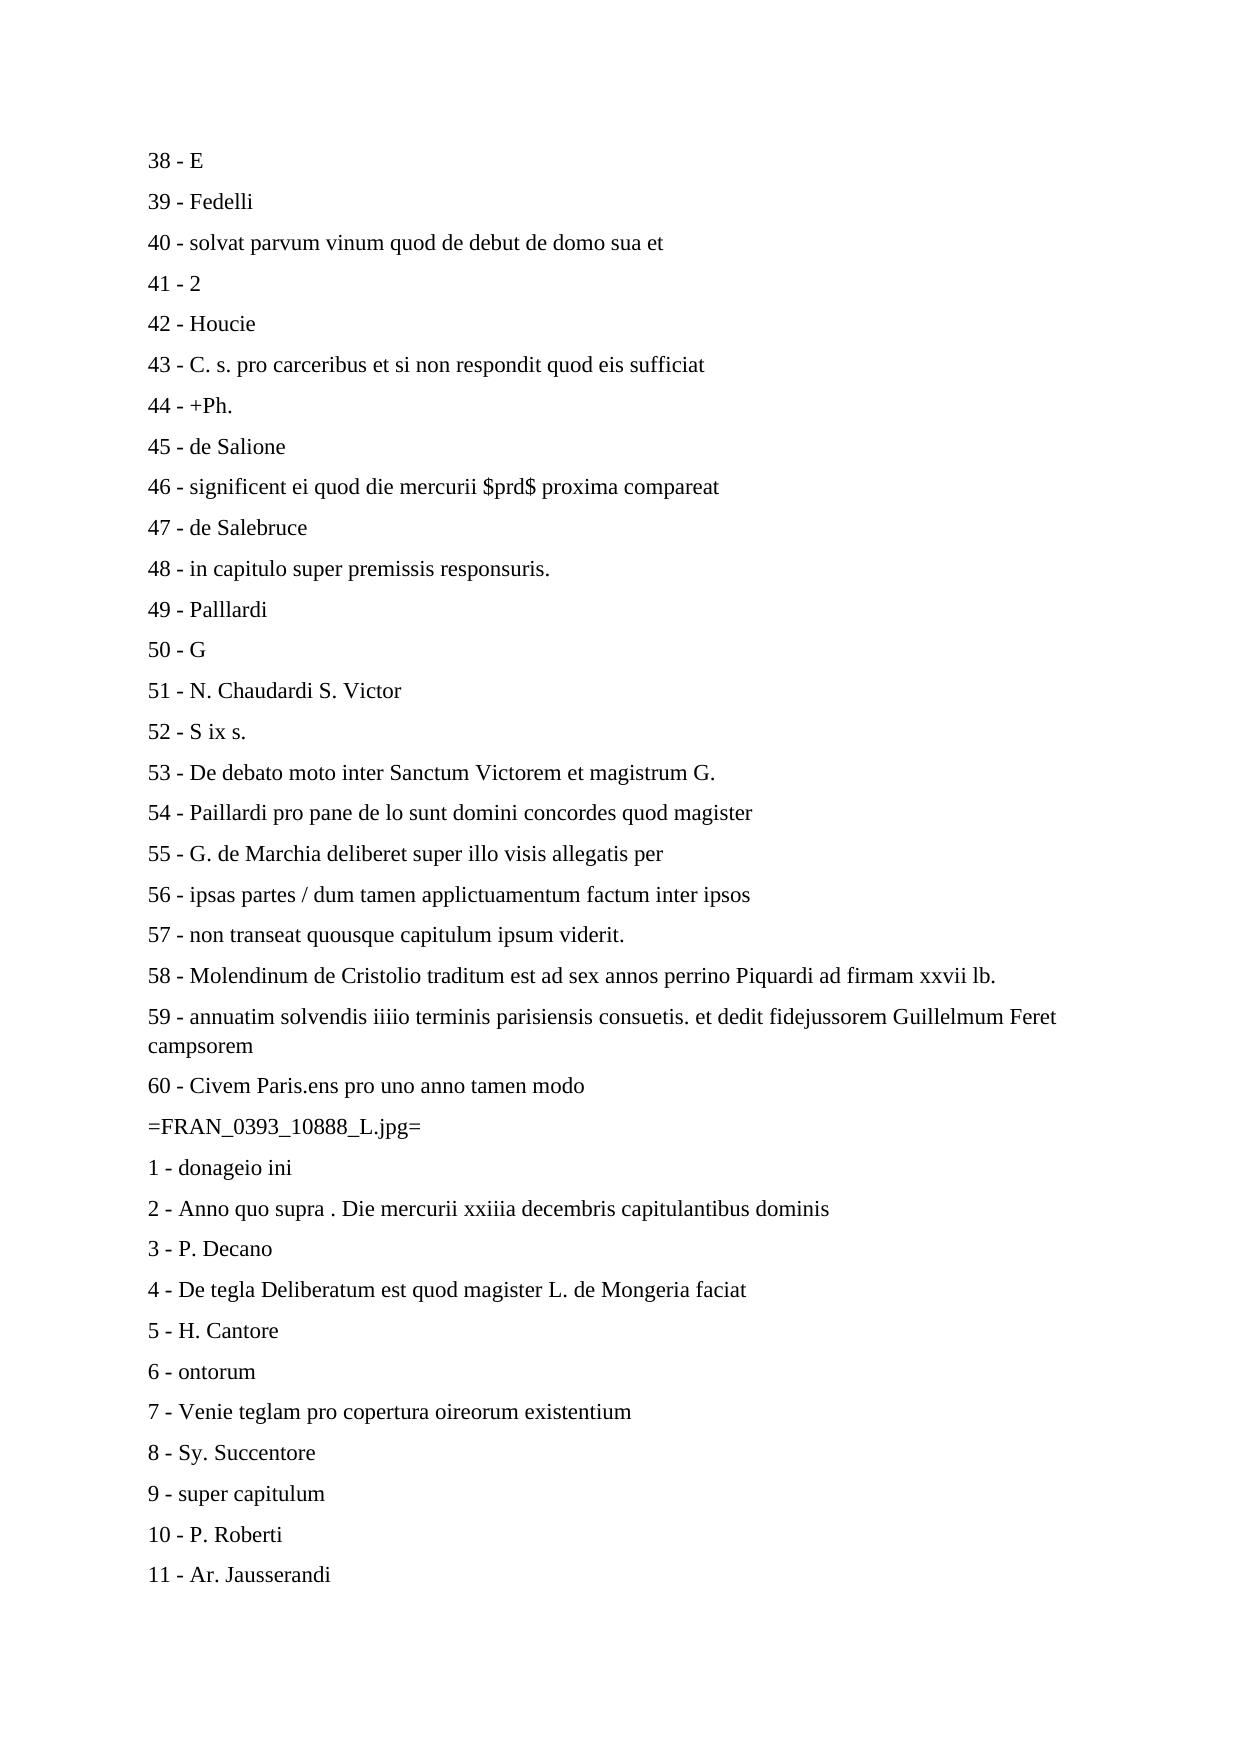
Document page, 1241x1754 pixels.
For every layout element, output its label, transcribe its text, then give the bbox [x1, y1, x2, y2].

text 7 - Venie teglam pro copertura oireorum existentium [148, 1398, 1093, 1425]
text 49 - Palllardi [148, 596, 1093, 622]
text 56 - ipsas partes / dum tamen applictuamentum factum inter ipsos [148, 881, 1093, 907]
text 48 - in capitulo super premissis responsuris. [148, 555, 1093, 581]
text 55 - G. de Marchia deliberet super illo visis allegatis per [148, 840, 1093, 866]
text 53 - De debato moto inter Sanctum Victorem et magistrum G. [148, 758, 1093, 785]
text 41 - 2 [148, 270, 1093, 296]
text 6 - ontorum [148, 1358, 1093, 1384]
text 5 - H. Cantore [148, 1317, 1093, 1343]
text 57 - non transeat quousque capitulum ipsum viderit. [148, 921, 1093, 948]
text 52 - S ix s. [148, 718, 1093, 744]
text 1 - donageio ini [148, 1154, 1093, 1180]
text 44 - +Ph. [148, 392, 1093, 418]
text 60 - Civem Paris.ens pro uno anno tamen modo [148, 1073, 1093, 1099]
text 10 - P. Roberti [148, 1521, 1093, 1547]
text 40 - solvat parvum vinum quod de debut de domo sua et [148, 229, 1093, 255]
text 47 - de Salebruce [148, 514, 1093, 541]
text 42 - Houcie [148, 311, 1093, 337]
text 59 - annuatim solvendis iiiio terminis parisiensis consuetis. et dedit fidejussorem Guillelmum Feret campsorem [148, 1003, 1093, 1058]
text 3 - P. Decano [148, 1236, 1093, 1262]
text =FRAN_0393_10888_L.jpg= [148, 1113, 1093, 1140]
text 43 - C. s. pro carceribus et si non respondit quod eis sufficiat [148, 351, 1093, 378]
text 9 - super capitulum [148, 1480, 1093, 1506]
text 2 - Anno quo supra . Die mercurii xxiiia decembris capitulantibus dominis [148, 1195, 1093, 1221]
text 45 - de Salione [148, 433, 1093, 459]
text 50 - G [148, 636, 1093, 663]
text 4 - De tegla Deliberatum est quod magister L. de Mongeria faciat [148, 1276, 1093, 1303]
text 38 - E [148, 148, 1093, 174]
text 11 - Ar. Jausserandi [148, 1561, 1093, 1588]
text 51 - N. Chaudardi S. Victor [148, 677, 1093, 703]
text 58 - Molendinum de Cristolio traditum est ad sex annos perrino Piquardi ad firmam xxvii lb. [148, 962, 1093, 988]
text 8 - Sy. Succentore [148, 1439, 1093, 1466]
text 54 - Paillardi pro pane de lo sunt domini concordes quod magister [148, 799, 1093, 826]
text 46 - significent ei quod die mercurii $prd$ proxima compareat [148, 473, 1093, 500]
text 39 - Fedelli [148, 188, 1093, 215]
